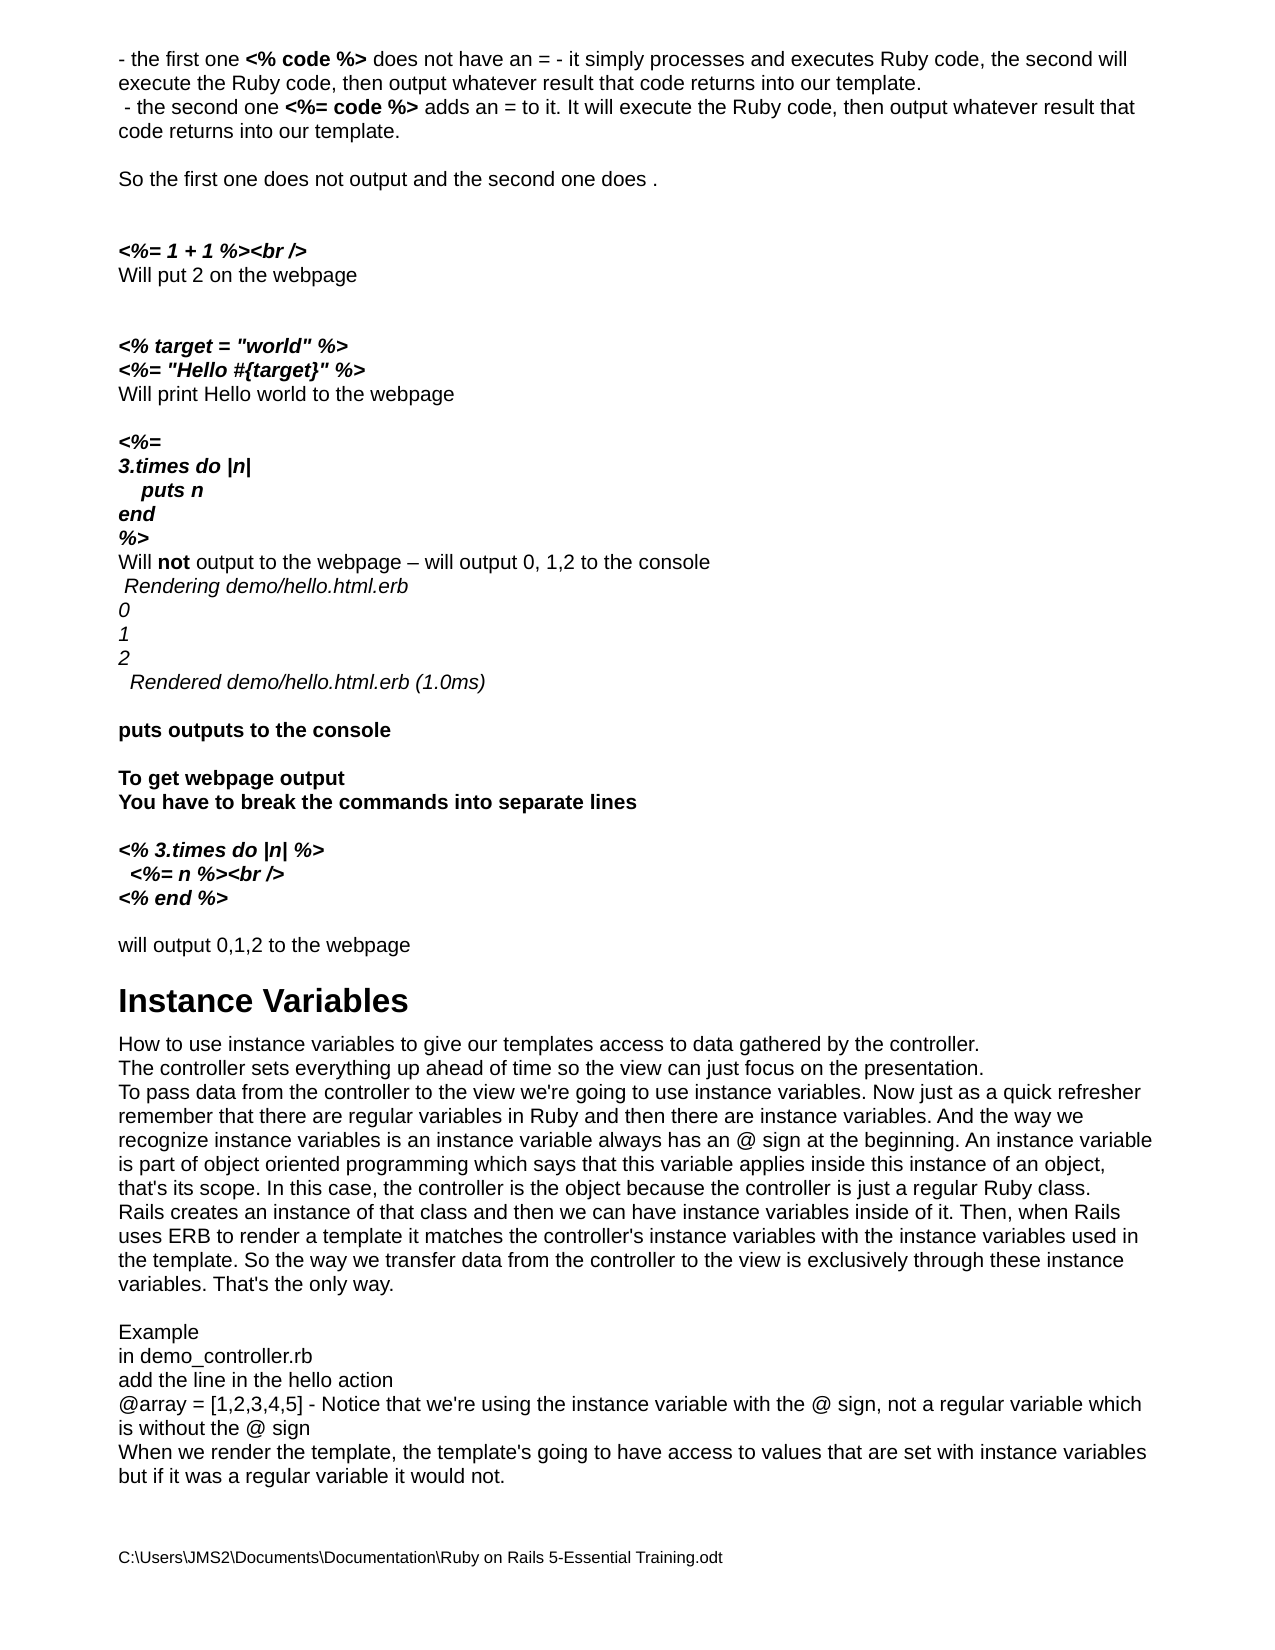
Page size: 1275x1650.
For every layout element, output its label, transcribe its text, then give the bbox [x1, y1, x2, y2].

text Will not output to the webpage – will output 0, 1,2 to the console [118, 550, 1157, 574]
text <% 3.times do |n| %> [118, 837, 1157, 861]
text Rails creates an instance of that class and then we can have instance variables inside of it. Then, when Rails uses ERB to render a template it matches the controller's instance variables with the instance variables used in the template. So the way we transfer data from the controller to the view is exclusively through these instance variables. That's the only way. [118, 1200, 1157, 1296]
text <%= [118, 430, 1157, 454]
text - the first one <% code %> does not have an = - it simply processes and executes Ruby code, the second will execute the Ruby code, then output whatever result that code returns into our template. [118, 47, 1157, 95]
text To pass data from the controller to the view we're going to use instance variables. Now just as a quick refresher remember that there are regular variables in Ruby and then there are instance variables. And the way we recognize instance variables is an instance variable always has an @ sign at the beginning. An instance variable is part of object oriented programming which says that this variable applies inside this instance of an object, that's its scope. In this case, the controller is the object because the controller is just a regular Ruby class. [118, 1080, 1157, 1200]
text <%= 1 + 1 %><br /> [118, 238, 1157, 262]
text To get webpage output [118, 766, 1157, 789]
text <% target = "world" %> [118, 334, 1157, 358]
text You have to break the commands into separate lines [118, 789, 1157, 813]
text %> [118, 526, 1157, 550]
text Rendering demo/hello.html.erb [118, 574, 1157, 598]
text <% end %> [118, 885, 1157, 909]
text <%= n %><br /> [118, 861, 1157, 885]
text <%= "Hello #{target}" %> [118, 358, 1157, 382]
text end [118, 502, 1157, 526]
text Will print Hello world to the webpage [118, 382, 1157, 406]
text @array = [1,2,3,4,5] - Notice that we're using the instance variable with the @ sign, not a regular variable which is without the @ sign [118, 1392, 1157, 1439]
text 1 [118, 622, 1157, 646]
text 3.times do |n| [118, 454, 1157, 478]
text The controller sets everything up ahead of time so the view can just focus on the presentation. [118, 1056, 1157, 1080]
text Will put 2 on the webpage [118, 262, 1157, 286]
text How to use instance variables to give our templates access to data gathered by the controller. [118, 1032, 1157, 1056]
text - the second one <%= code %> adds an = to it. It will execute the Ruby code, then output whatever result that code returns into our template. [118, 95, 1157, 143]
text When we render the template, the template's going to have access to values that are set with instance variables but if it was a regular variable it would not. [118, 1439, 1157, 1487]
text 0 [118, 598, 1157, 622]
text add the line in the hello action [118, 1368, 1157, 1392]
text 2 [118, 646, 1157, 670]
subtitle Instance Variables [118, 981, 1157, 1020]
text will output 0,1,2 to the webpage [118, 933, 1157, 957]
text Rendered demo/hello.html.erb (1.0ms) [118, 670, 1157, 694]
text puts n [118, 478, 1157, 502]
text in demo_controller.rb [118, 1344, 1157, 1368]
text So the first one does not output and the second one does . [118, 167, 1157, 191]
text Example [118, 1320, 1157, 1344]
text puts outputs to the console [118, 718, 1157, 742]
